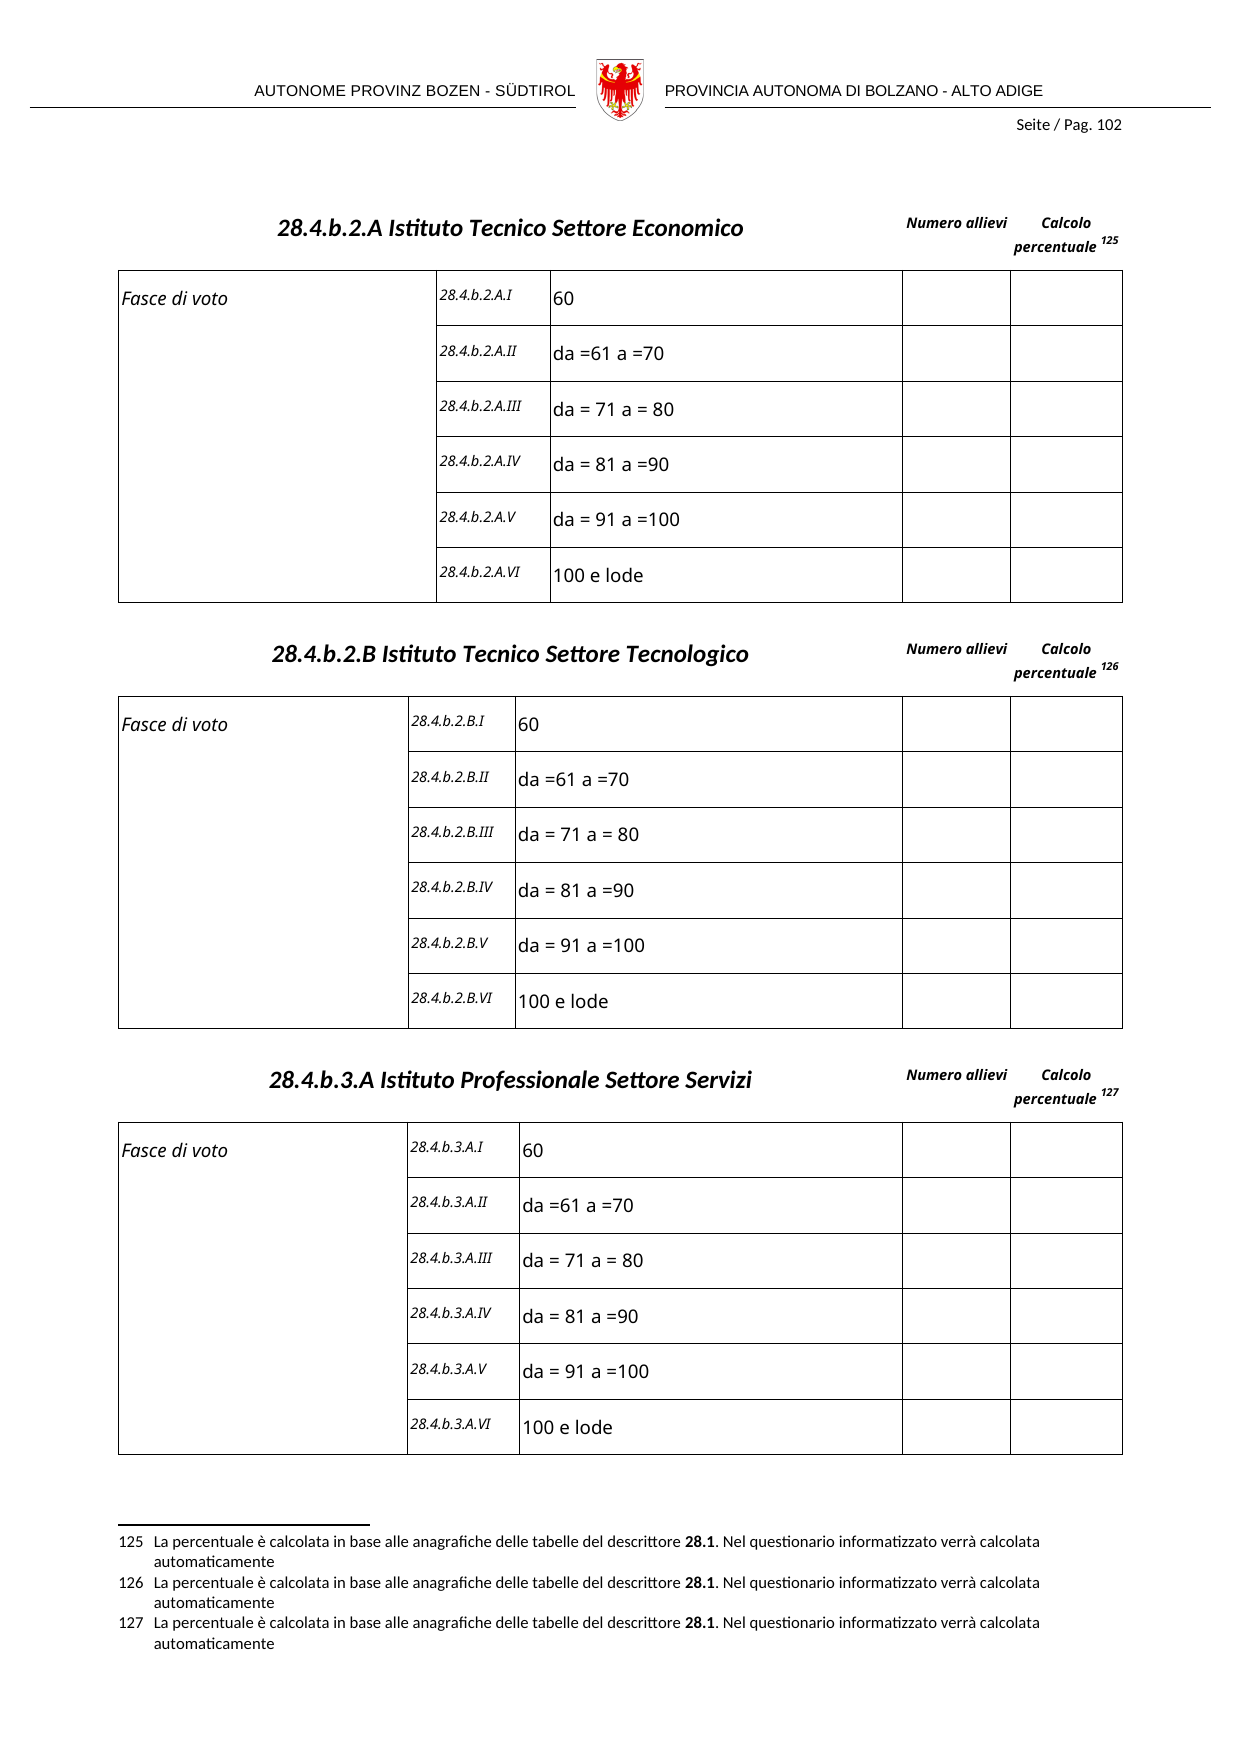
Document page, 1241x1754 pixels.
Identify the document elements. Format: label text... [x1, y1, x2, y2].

table_cell 28.4.b.2.A.II [437, 326, 550, 381]
table_cell 100 e lode [551, 548, 902, 602]
table_cell [903, 1400, 1010, 1454]
table_cell [903, 437, 1010, 491]
table_cell Fasce di voto [119, 697, 408, 1028]
table_cell Fasce di voto [119, 271, 436, 602]
table_header Calcolo percentuale [1010, 627, 1122, 696]
table_header Numero allievi [903, 627, 1010, 696]
table_cell 28.4.b.2.A.VI [437, 548, 550, 602]
table_cell [1011, 697, 1122, 751]
table_cell da = 91 a =100 [516, 919, 902, 973]
table_cell 28.4.b.2.B.I [409, 697, 515, 751]
table_cell [903, 326, 1010, 381]
table_cell da =61 a =70 [516, 752, 902, 807]
table_header 28.4.b.2.A Istituto Tecnico Settore Economico [118, 201, 903, 270]
table_cell 28.4.b.3.A.II [408, 1178, 519, 1232]
table_cell 28.4.b.2.A.I [437, 271, 550, 325]
table_cell 28.4.b.2.B.II [409, 752, 515, 807]
table_cell [1011, 326, 1122, 381]
table_cell 60 [551, 271, 902, 325]
table_cell [903, 919, 1010, 973]
table_cell [1011, 1400, 1122, 1454]
table_cell 28.4.b.2.A.IV [437, 437, 550, 491]
table_header Numero allievi [903, 1053, 1010, 1122]
table_cell [903, 1123, 1010, 1177]
table_cell [903, 752, 1010, 807]
table_cell [903, 974, 1010, 1028]
picture [596, 59, 644, 121]
table_cell 28.4.b.2.B.V [409, 919, 515, 973]
table_cell da =61 a =70 [520, 1178, 902, 1232]
table_cell 60 [516, 697, 902, 751]
table_cell Fasce di voto [119, 1123, 407, 1454]
table_cell [1011, 1123, 1122, 1177]
table_cell [903, 1178, 1010, 1232]
table_cell [1011, 1178, 1122, 1232]
table_cell 28.4.b.3.A.IV [408, 1289, 519, 1343]
table_cell [1011, 752, 1122, 807]
table_cell [903, 863, 1010, 917]
table_cell da = 71 a = 80 [520, 1234, 902, 1288]
table_cell da = 81 a =90 [551, 437, 902, 491]
table_cell [903, 1234, 1010, 1288]
table_header Calcolo percentuale [1010, 201, 1122, 270]
table_cell [1011, 271, 1122, 325]
table_cell 28.4.b.3.A.I [408, 1123, 519, 1177]
table_cell [1011, 1289, 1122, 1343]
table_cell [1011, 919, 1122, 973]
table_cell da = 91 a =100 [520, 1344, 902, 1399]
table_cell da = 81 a =90 [520, 1289, 902, 1343]
table_cell [1011, 808, 1122, 862]
table_cell [903, 1344, 1010, 1399]
table_cell [1011, 548, 1122, 602]
table_header Calcolo percentuale [1010, 1053, 1122, 1122]
table_cell [1011, 863, 1122, 917]
table_cell 100 e lode [516, 974, 902, 1028]
table_cell da = 91 a =100 [551, 493, 902, 547]
table_cell [903, 493, 1010, 547]
table_cell [903, 808, 1010, 862]
table_cell 60 [520, 1123, 902, 1177]
table_cell da = 71 a = 80 [551, 382, 902, 436]
table_cell da = 81 a =90 [516, 863, 902, 917]
table_cell 28.4.b.3.A.V [408, 1344, 519, 1399]
table_cell da =61 a =70 [551, 326, 902, 381]
table_cell 28.4.b.2.B.IV [409, 863, 515, 917]
table_cell [1011, 382, 1122, 436]
table_cell 28.4.b.2.B.VI [409, 974, 515, 1028]
table_header Numero allievi [903, 201, 1010, 270]
table_cell [903, 548, 1010, 602]
table_cell [1011, 1344, 1122, 1399]
table_cell [1011, 1234, 1122, 1288]
table_header 28.4.b.2.B Istituto Tecnico Settore Tecnologico [118, 627, 903, 696]
table_cell 28.4.b.3.A.III [408, 1234, 519, 1288]
table_cell [1011, 974, 1122, 1028]
table_cell [1011, 437, 1122, 491]
table_cell 28.4.b.2.A.III [437, 382, 550, 436]
table_cell 28.4.b.3.A.VI [408, 1400, 519, 1454]
table_cell [1011, 493, 1122, 547]
table_cell 100 e lode [520, 1400, 902, 1454]
table_cell [903, 382, 1010, 436]
table_header 28.4.b.3.A Istituto Professionale Settore Servizi [118, 1053, 903, 1122]
table_cell [903, 271, 1010, 325]
table_cell da = 71 a = 80 [516, 808, 902, 862]
table_cell 28.4.b.2.A.V [437, 493, 550, 547]
table_cell [903, 697, 1010, 751]
table_cell [903, 1289, 1010, 1343]
table_cell 28.4.b.2.B.III [409, 808, 515, 862]
